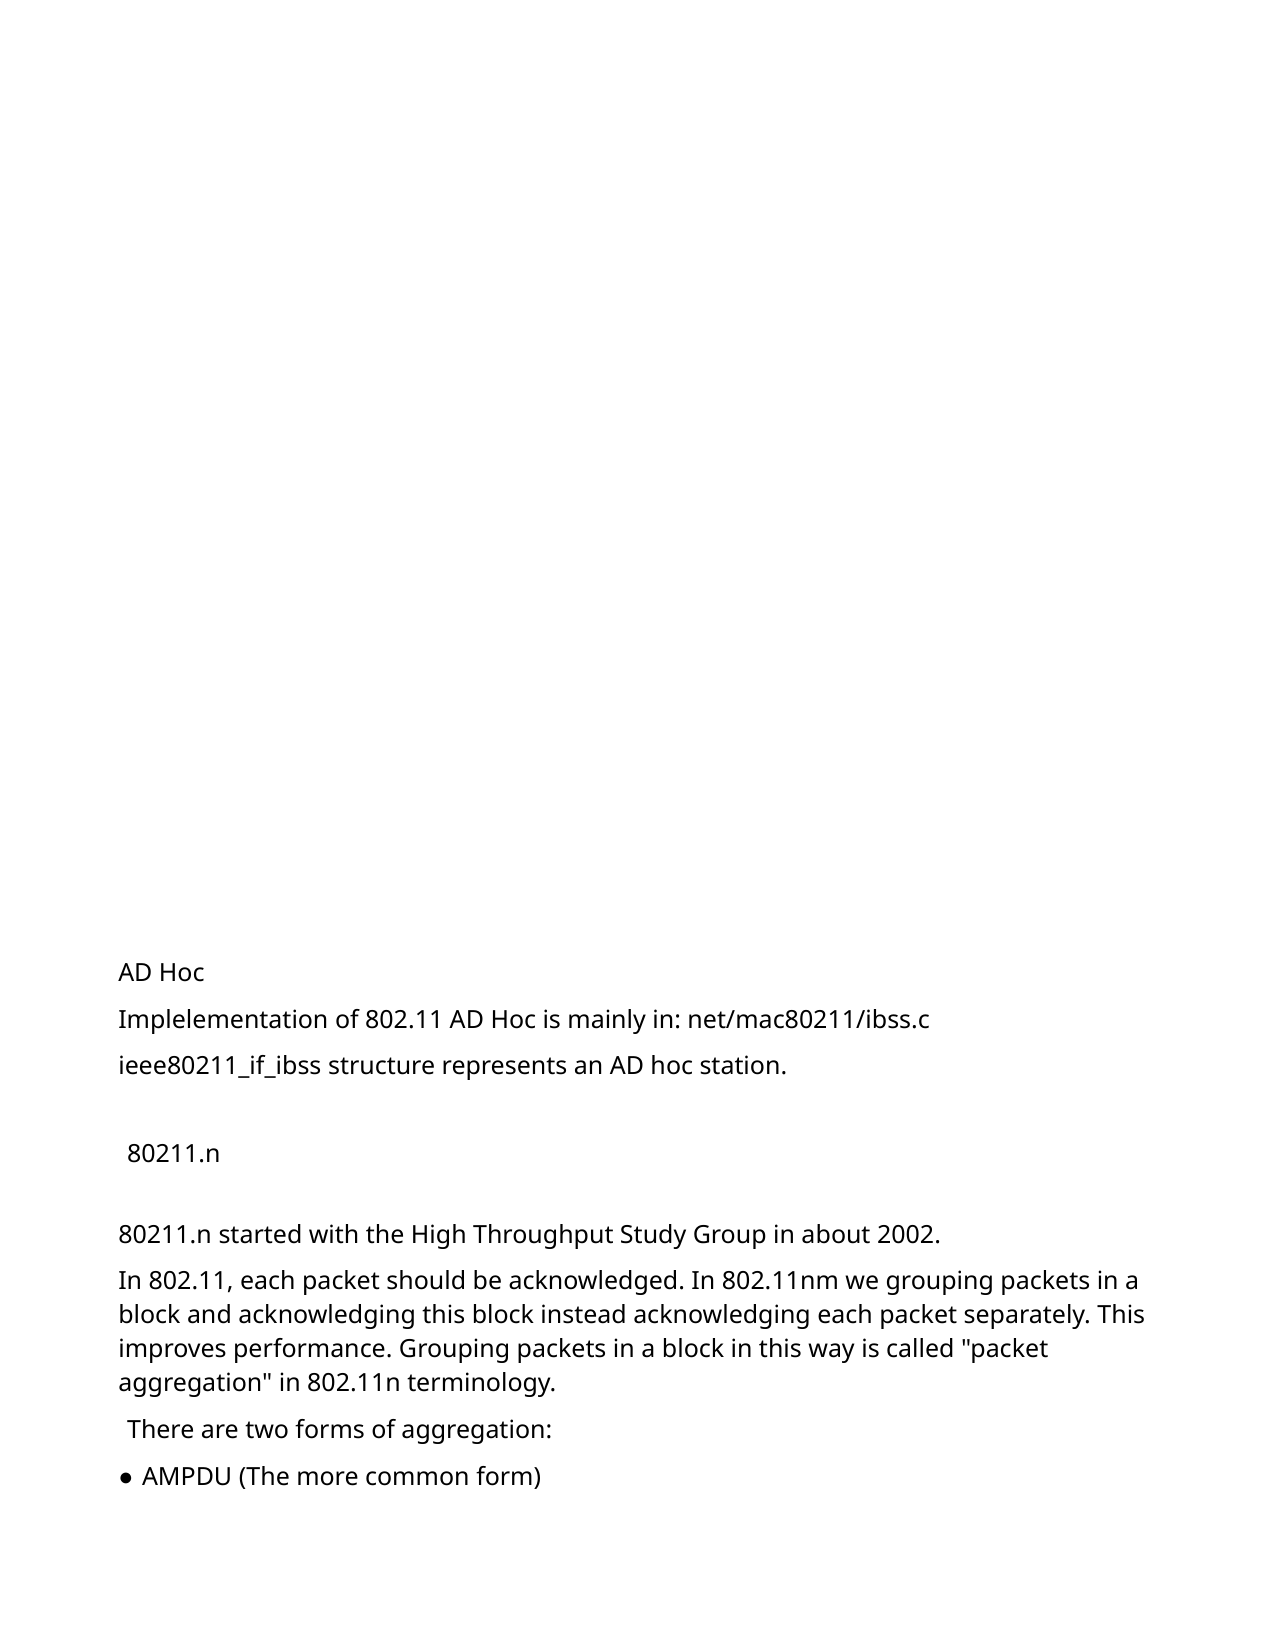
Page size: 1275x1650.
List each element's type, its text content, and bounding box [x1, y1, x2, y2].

text There are two forms of aggregation: [118, 1412, 1157, 1446]
text ieee80211_if_ibss structure represents an AD hoc station. [118, 1048, 1157, 1082]
text Implelementation of 802.11 AD Hoc is mainly in: net/mac80211/ibss.c [118, 1001, 1157, 1035]
text 80211.n started with the High Throughput Study Group in about 2002. [118, 1182, 1157, 1250]
text AD Hoc [118, 955, 1157, 989]
text ● AMPDU (The more common form) [118, 1458, 1157, 1492]
text 80211.n [118, 1136, 1157, 1170]
text In 802.11, each packet should be acknowledged. In 802.11nm we grouping packets in a block and acknowledging this block instead acknowledging each packet separately. This improves performance. Grouping packets in a block in this way is called "packet aggregation" in 802.11n terminology. [118, 1263, 1157, 1399]
